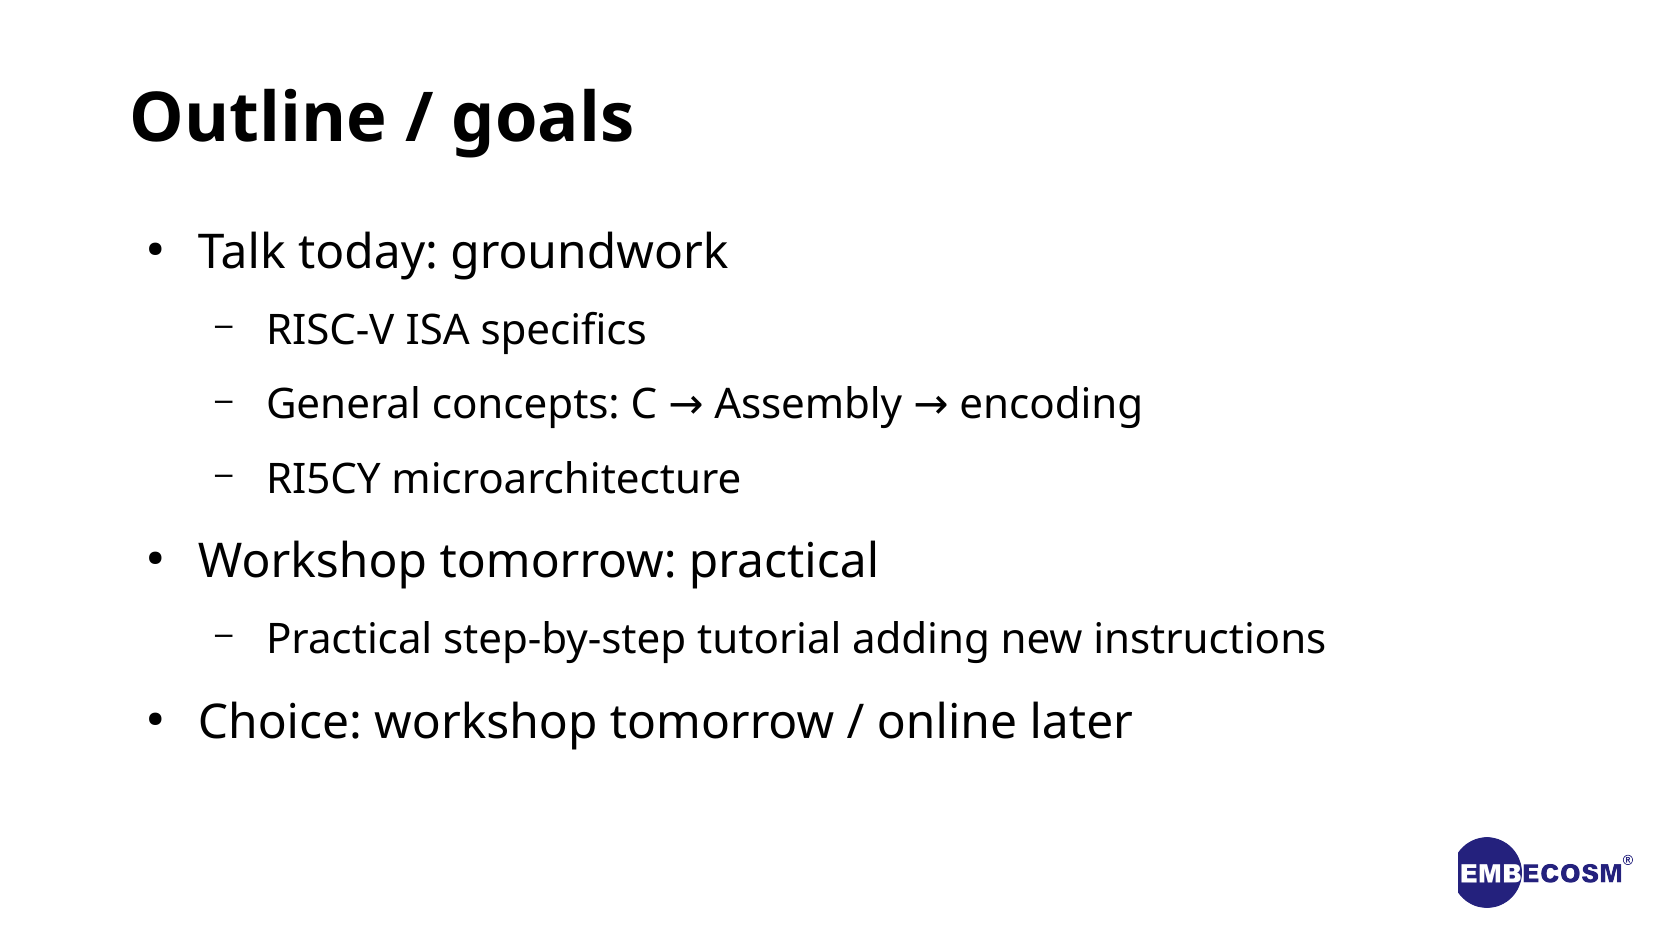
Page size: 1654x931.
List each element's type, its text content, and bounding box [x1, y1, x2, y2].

title Outline / goals [129, 37, 1571, 193]
picture [1458, 837, 1633, 908]
list Talk today: groundwork RISC-V ISA specifics General concepts: C → Assembly → encoding RI5CY microarchitecture Workshop tomorrow: practical Practical step-by-step tutorial adding new instructions Choice: workshop tomorrow / online later [129, 217, 1571, 758]
